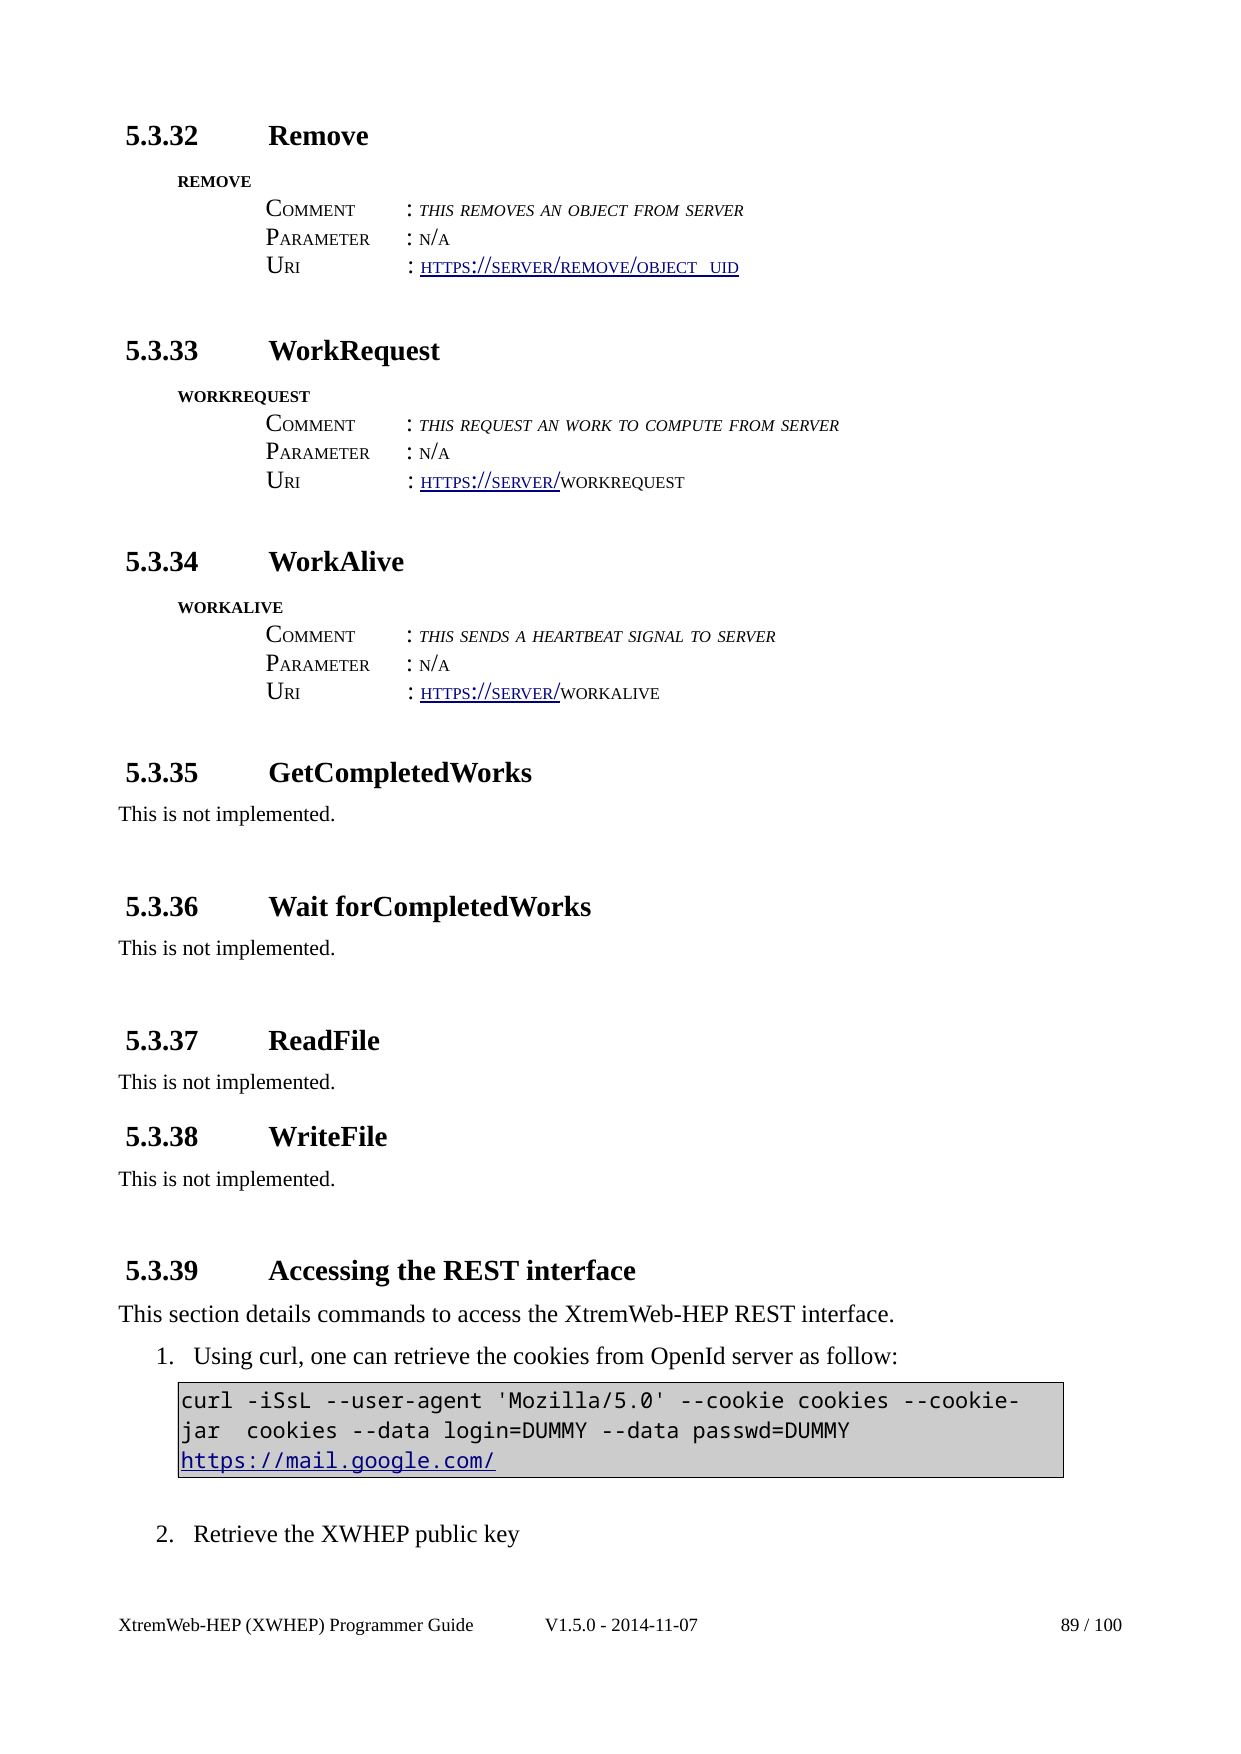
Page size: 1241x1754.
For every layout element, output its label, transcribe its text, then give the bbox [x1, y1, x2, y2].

text This is not implemented. [118, 935, 1122, 961]
list Retrieve the XWHEP public key [156, 1519, 1122, 1547]
text Parameter : n/a [265, 648, 1122, 676]
text This section details commands to access the XtremWeb-HEP REST interface. [118, 1299, 1122, 1328]
list Using curl, one can retrieve the cookies from OpenId server as follow: [156, 1341, 1122, 1369]
text Comment : this sends a heartbeat signal to server [265, 619, 1122, 648]
subtitle WorkRequest [118, 333, 1122, 366]
text This is not implemented. [118, 1069, 1122, 1094]
text This is not implemented. [118, 801, 1122, 827]
text workrequest [177, 379, 1122, 408]
subtitle Remove [118, 118, 1122, 152]
text Uri : https://server/workrequest [266, 465, 1122, 494]
subtitle ReadFile [118, 1023, 1122, 1057]
subtitle Accessing the REST interface [118, 1253, 1122, 1287]
text Parameter : n/a [265, 222, 1122, 250]
text workalive [177, 590, 1122, 619]
text Uri : https://server/remove/object_uid [266, 250, 1122, 279]
text This is not implemented. [118, 1166, 1122, 1191]
subtitle Wait forCompletedWorks [118, 889, 1122, 923]
text curl -iSsL --user-agent 'Mozilla/5.0' --cookie cookies --cookie-jar cookies --data login=DUMMY --data passwd=DUMMY https://mail.google.com/ [179, 1383, 1063, 1477]
text remove [177, 164, 1122, 193]
subtitle GetCompletedWorks [118, 755, 1122, 789]
text Parameter : n/a [265, 436, 1122, 465]
text Comment : this request an work to compute from server [265, 408, 1122, 436]
subtitle WorkAlive [118, 544, 1122, 578]
subtitle WriteFile [118, 1119, 1122, 1153]
text Comment : this removes an object from server [265, 193, 1122, 222]
text Uri : https://server/workalive [266, 676, 1122, 705]
